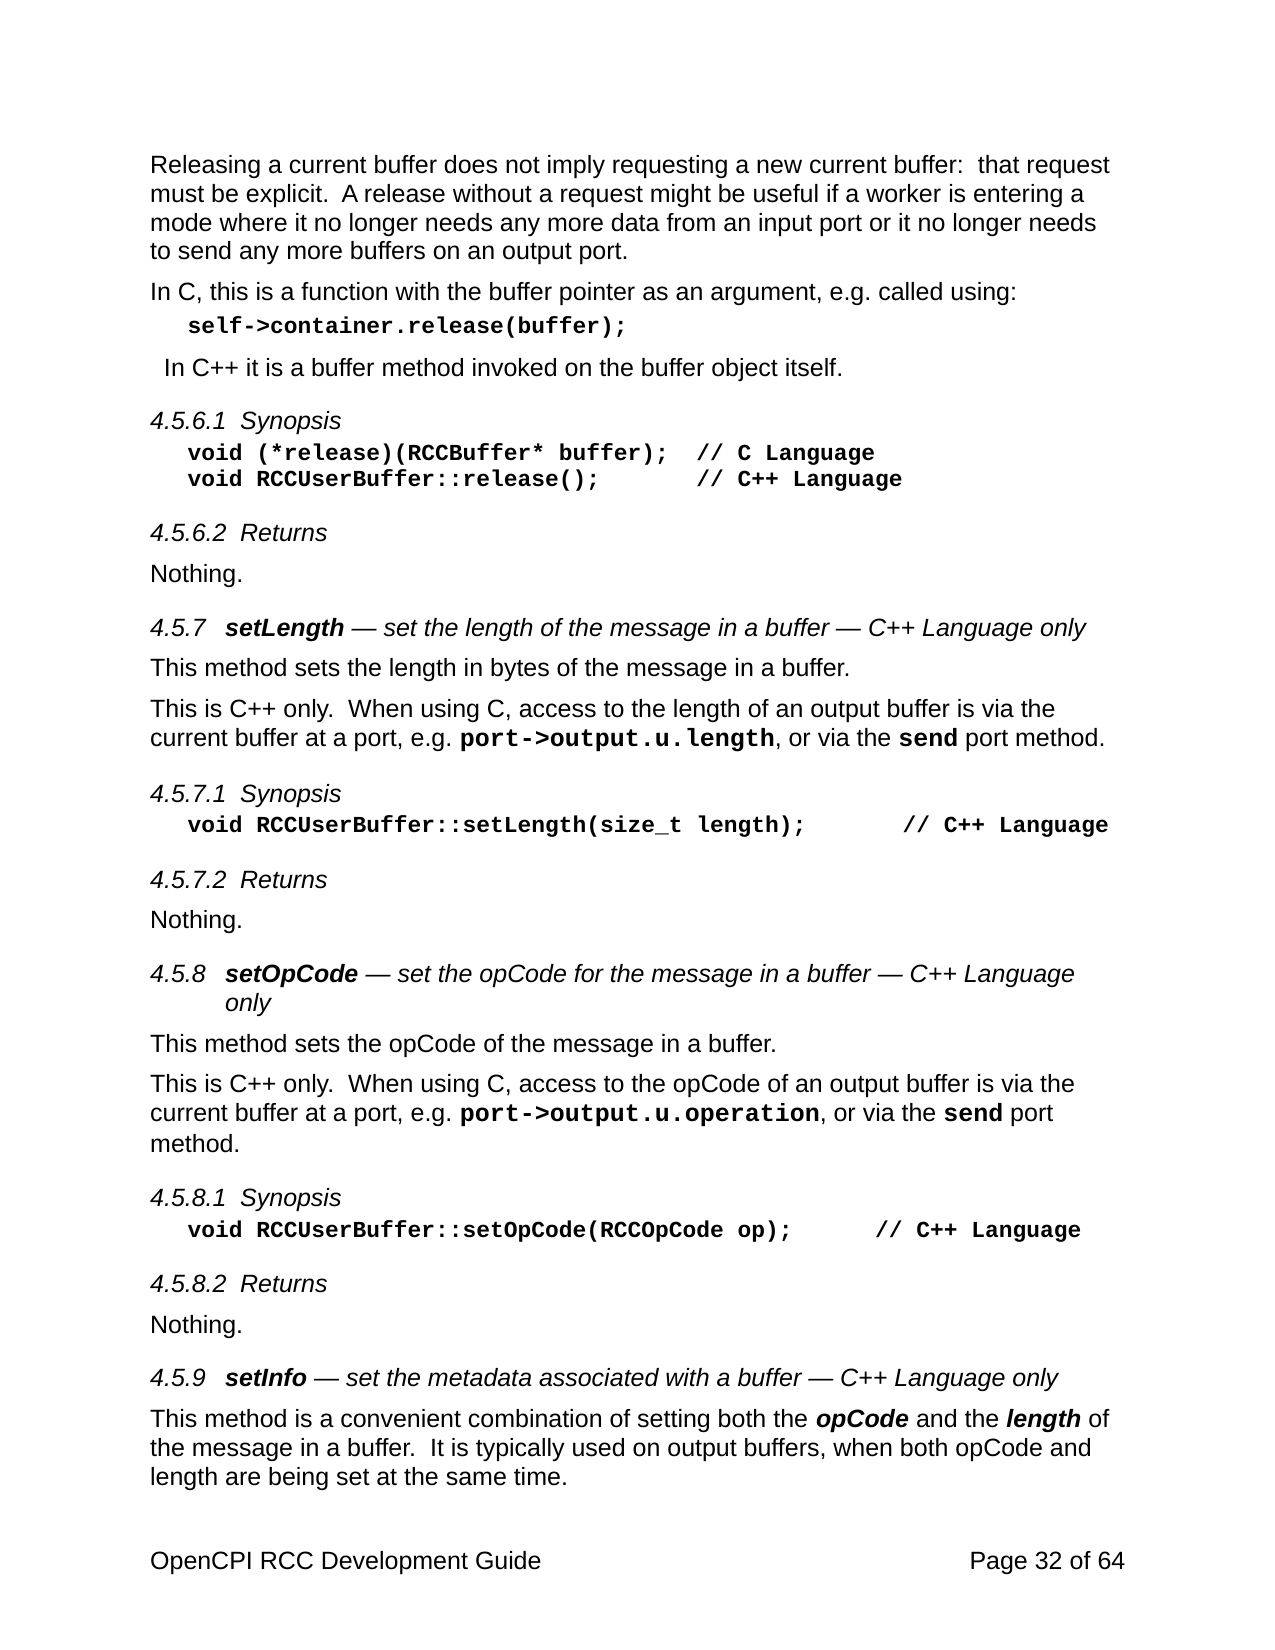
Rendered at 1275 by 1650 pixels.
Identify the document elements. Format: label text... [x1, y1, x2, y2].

text Nothing. [150, 906, 1125, 934]
text In C, this is a function with the buffer pointer as an argument, e.g. called using: [150, 277, 1125, 306]
subtitle setOpCode — set the opCode for the message in a buffer — C++ Language only [150, 959, 1125, 1017]
subtitle Synopsis [150, 1183, 1125, 1212]
text This method sets the opCode of the message in a buffer. [150, 1029, 1125, 1057]
text Nothing. [150, 559, 1125, 588]
subtitle setInfo — set the metadata associated with a buffer — C++ Language only [150, 1363, 1125, 1392]
subtitle Synopsis [150, 779, 1125, 808]
text This method sets the length in bytes of the message in a buffer. [150, 653, 1125, 682]
text Nothing. [150, 1309, 1125, 1338]
text self->container.release(buffer); [187, 315, 1125, 341]
text void (*release)(RCCBuffer* buffer); // C Language void RCCUserBuffer::release(); // C++ Language [187, 441, 1125, 493]
text void RCCUserBuffer::setOpCode(RCCOpCode op); // C++ Language [187, 1218, 1125, 1244]
text Releasing a current buffer does not imply requesting a new current buffer: that request must be explicit. A release without a request might be useful if a worker is entering a mode where it no longer needs any more data from an input port or it no longer needs to send any more buffers on an output port. [150, 150, 1125, 265]
subtitle Returns [150, 518, 1125, 547]
subtitle Returns [150, 1269, 1125, 1298]
subtitle Returns [150, 865, 1125, 893]
text void RCCUserBuffer::setLength(size_t length); // C++ Language [187, 814, 1125, 840]
text This is C++ only. When using C, access to the length of an output buffer is via the current buffer at a port, e.g. port->output.u.length, or via the send port method. [150, 694, 1125, 754]
subtitle setLength — set the length of the message in a buffer — C++ Language only [150, 613, 1125, 641]
text This is C++ only. When using C, access to the opCode of an output buffer is via the current buffer at a port, e.g. port->output.u.operation, or via the send port method. [150, 1069, 1125, 1158]
text This method is a convenient combination of setting both the opCode and the length of the message in a buffer. It is typically used on output buffers, when both opCode and length are being set at the same time. [150, 1404, 1125, 1490]
subtitle Synopsis [150, 406, 1125, 435]
text In C++ it is a buffer method invoked on the buffer object itself. [150, 353, 1125, 381]
